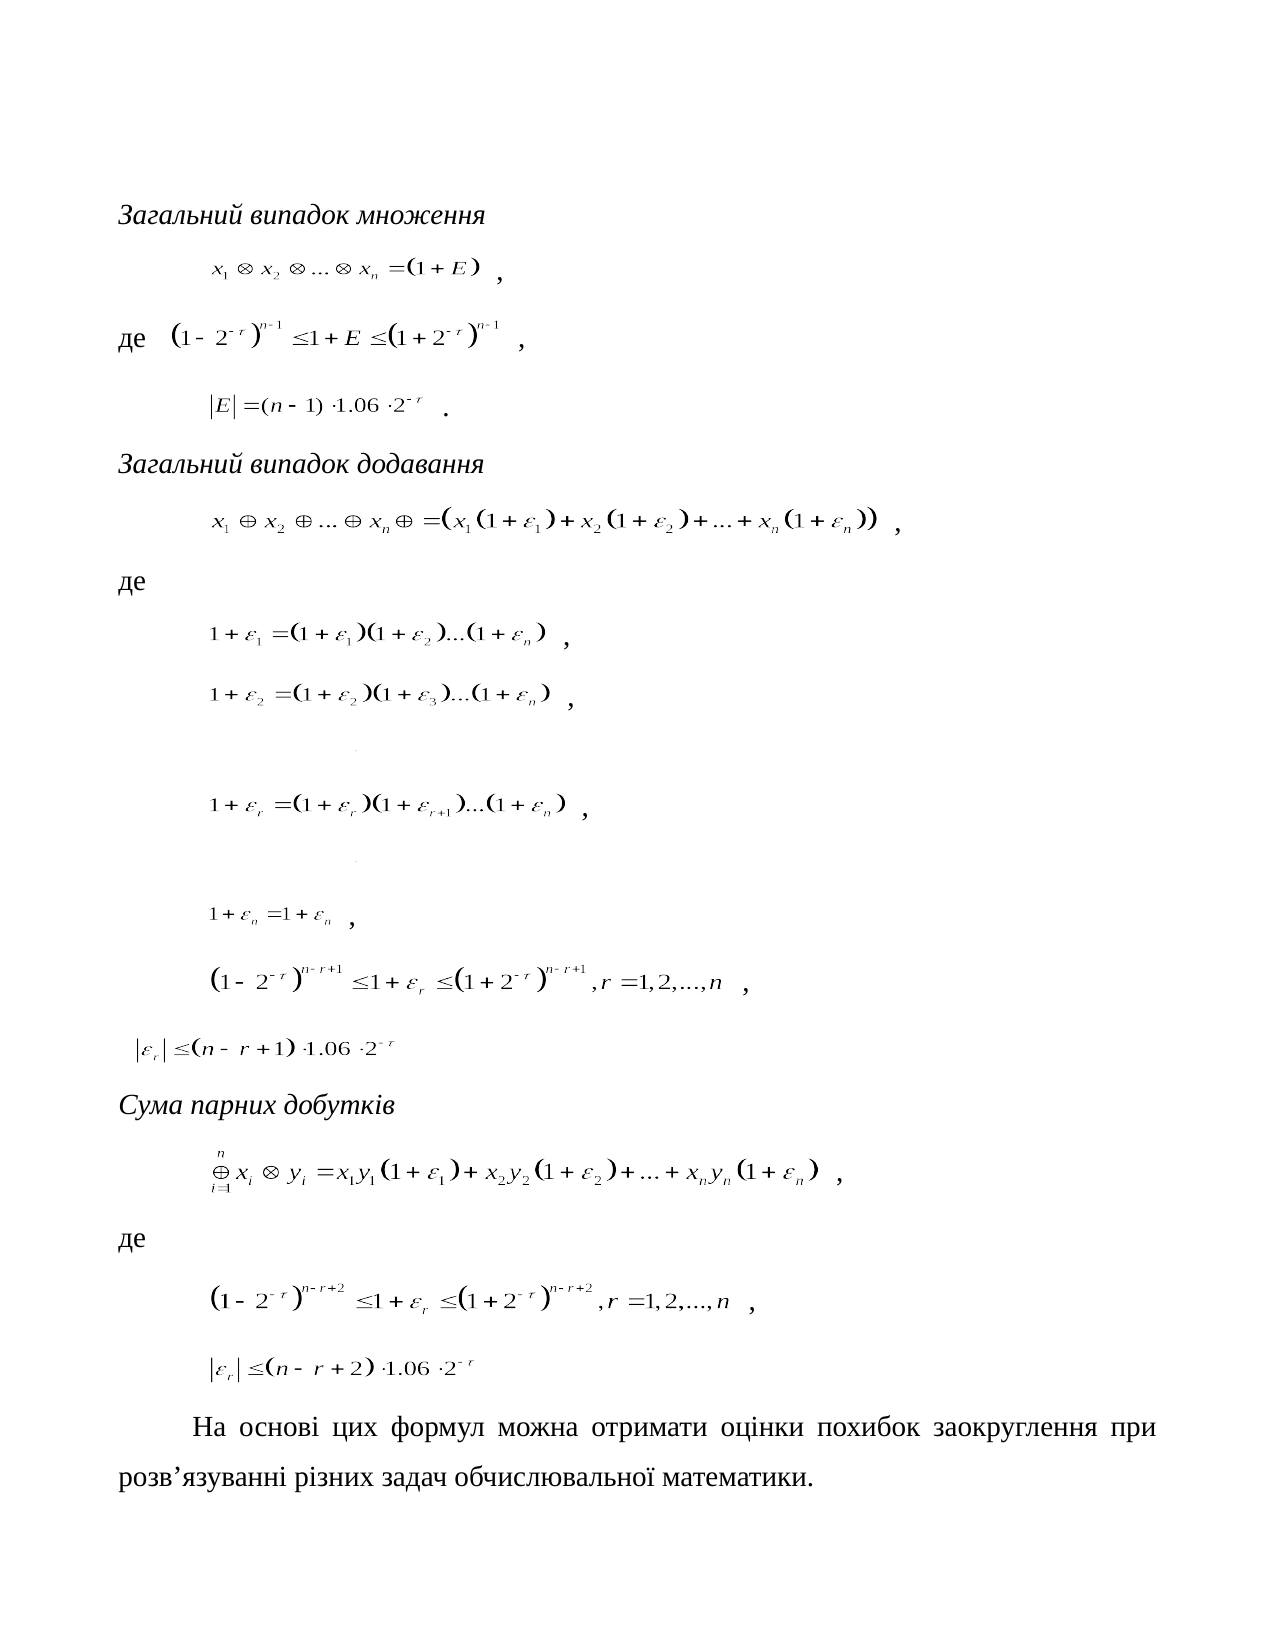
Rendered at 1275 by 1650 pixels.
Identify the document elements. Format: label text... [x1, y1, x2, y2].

text , [496, 247, 1157, 291]
text [118, 784, 192, 828]
text Загальний випадок додавання [118, 446, 1157, 479]
text На основі цих формул можна отримати оцінки похибок заокруглення при розв’язуванні різних задач обчислювальної математики. [118, 1409, 1157, 1492]
text [118, 895, 192, 935]
text , [581, 784, 1157, 828]
text де [118, 1221, 1157, 1254]
text [118, 1271, 192, 1329]
text Загальний випадок множення [118, 197, 1157, 231]
text [118, 613, 192, 657]
text [118, 496, 192, 546]
text [118, 674, 192, 717]
text де [118, 308, 153, 366]
text , [748, 1271, 1157, 1329]
text Сума парних добутків [118, 1087, 1157, 1121]
text , [836, 1137, 1157, 1204]
text [118, 383, 192, 429]
text [118, 952, 192, 1010]
text де [118, 563, 1157, 596]
text , [563, 613, 1157, 657]
text , [894, 496, 1157, 546]
text [118, 1137, 192, 1204]
text , [567, 674, 1157, 717]
text , [348, 895, 1157, 935]
text [118, 247, 192, 291]
text . [442, 383, 1157, 429]
text , [742, 952, 1157, 1010]
text , [518, 308, 1157, 366]
